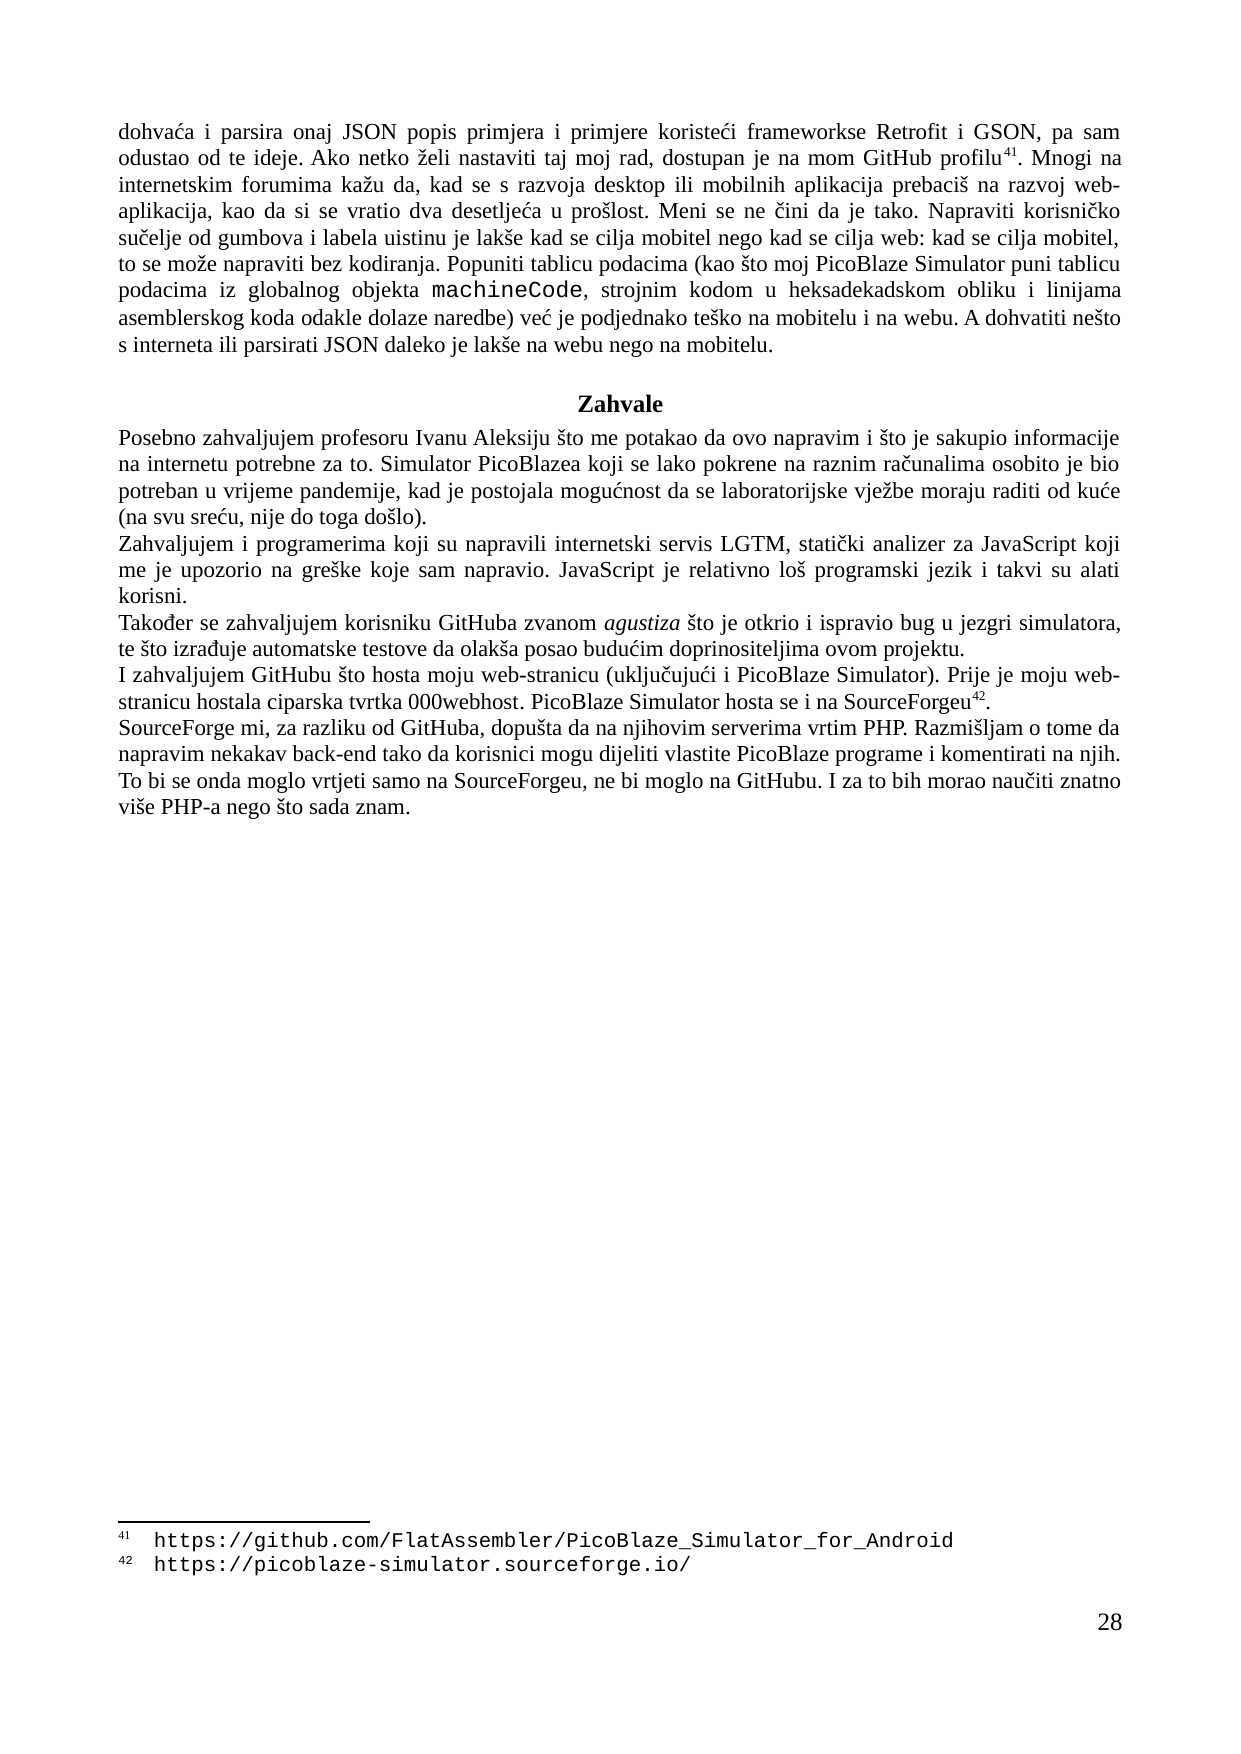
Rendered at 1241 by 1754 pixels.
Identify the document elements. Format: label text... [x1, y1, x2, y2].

text SourceForge mi, za razliku od GitHuba, dopušta da na njihovim serverima vrtim PHP. Razmišljam o tome da napravim nekakav back-end tako da korisnici mogu dijeliti vlastite PicoBlaze programe i komentirati na njih. To bi se onda moglo vrtjeti samo na SourceForgeu, ne bi moglo na GitHubu. I za to bih morao naučiti znatno više PHP-a nego što sada znam. [118, 714, 1122, 819]
text Posebno zahvaljujem profesoru Ivanu Aleksiju što me potakao da ovo napravim i što je sakupio informacije na internetu potrebne za to. Simulator PicoBlazea koji se lako pokrene na raznim računalima osobito je bio potreban u vrijeme pandemije, kad je postojala mogućnost da se laboratorijske vježbe moraju raditi od kuće (na svu sreću, nije do toga došlo). [118, 424, 1122, 529]
text https://github.com/FlatAssembler/PicoBlaze_Simulator_for_Android [118, 1528, 1122, 1554]
text I zahvaljujem GitHubu što hosta moju web-stranicu (uključujući i PicoBlaze Simulator). Prije je moju web-stranicu hostala ciparska tvrtka 000webhost. PicoBlaze Simulator hosta se i na SourceForgeu. [118, 661, 1122, 714]
text Zahvale [118, 389, 1122, 418]
text https://picoblaze-simulator.sourceforge.io/ [118, 1554, 1122, 1578]
text Također se zahvaljujem korisniku GitHuba zvanom agustiza što je otkrio i ispravio bug u jezgri simulatora, te što izrađuje automatske testove da olakša posao budućim doprinositeljima ovom projektu. [118, 609, 1122, 661]
text dohvaća i parsira onaj JSON popis primjera i primjere koristeći frameworkse Retrofit i GSON, pa sam odustao od te ideje. Ako netko želi nastaviti taj moj rad, dostupan je na mom GitHub profilu. Mnogi na internetskim forumima kažu da, kad se s razvoja desktop ili mobilnih aplikacija prebaciš na razvoj web-aplikacija, kao da si se vratio dva desetljeća u prošlost. Meni se ne čini da je tako. Napraviti korisničko sučelje od gumbova i labela uistinu je lakše kad se cilja mobitel nego kad se cilja web: kad se cilja mobitel, to se može napraviti bez kodiranja. Popuniti tablicu podacima (kao što moj PicoBlaze Simulator puni tablicu podacima iz globalnog objekta machineCode, strojnim kodom u heksadekadskom obliku i linijama asemblerskog koda odakle dolaze naredbe) već je podjednako teško na mobitelu i na webu. A dohvatiti nešto s interneta ili parsirati JSON daleko je lakše na webu nego na mobitelu. [118, 118, 1122, 357]
text Zahvaljujem i programerima koji su napravili internetski servis LGTM, statički analizer za JavaScript koji me je upozorio na greške koje sam napravio. JavaScript je relativno loš programski jezik i takvi su alati korisni. [118, 529, 1122, 609]
